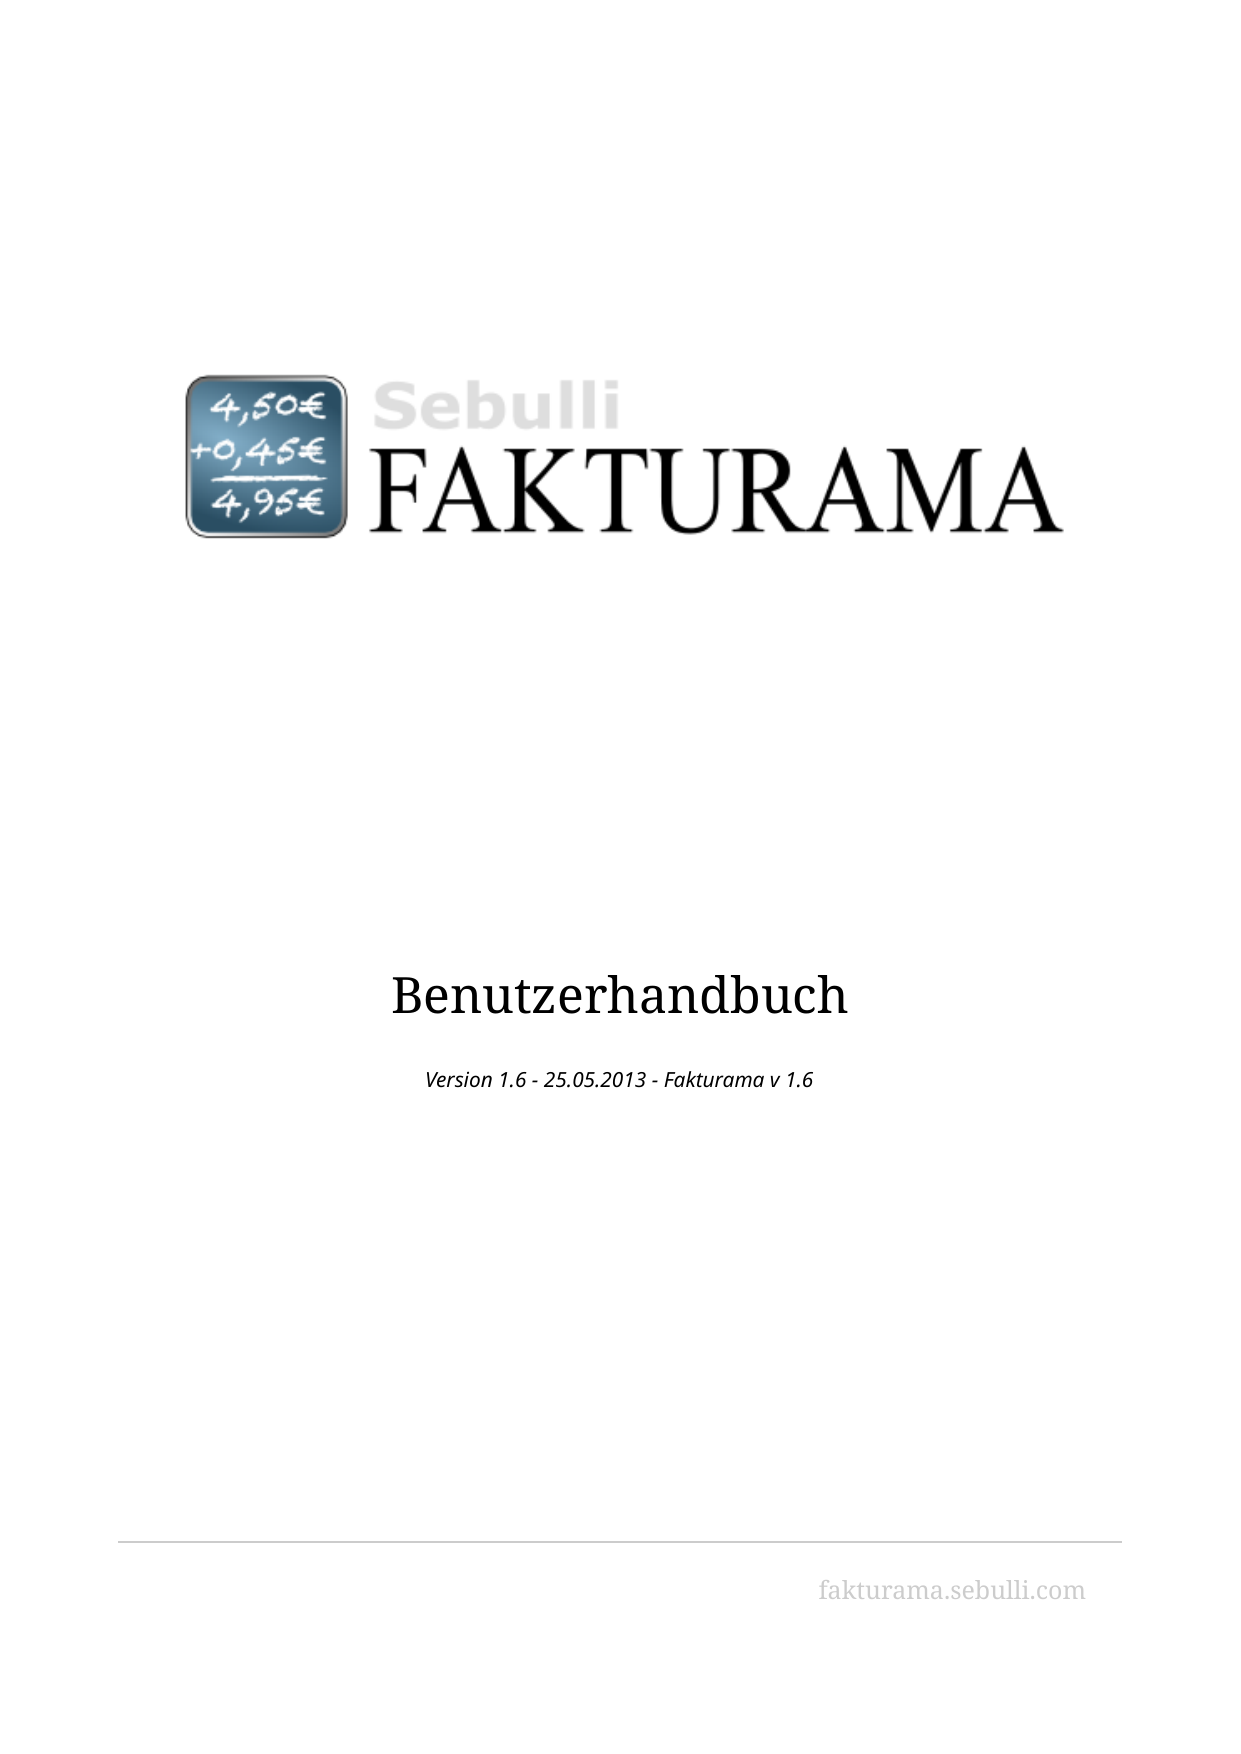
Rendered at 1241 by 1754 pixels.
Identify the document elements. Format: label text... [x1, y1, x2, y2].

title Benutzerhandbuch [118, 960, 1122, 1028]
picture [166, 367, 1074, 545]
subtitle Version 1.6 - 25.05.2013 - Fakturama v 1.6 [118, 1066, 1122, 1151]
